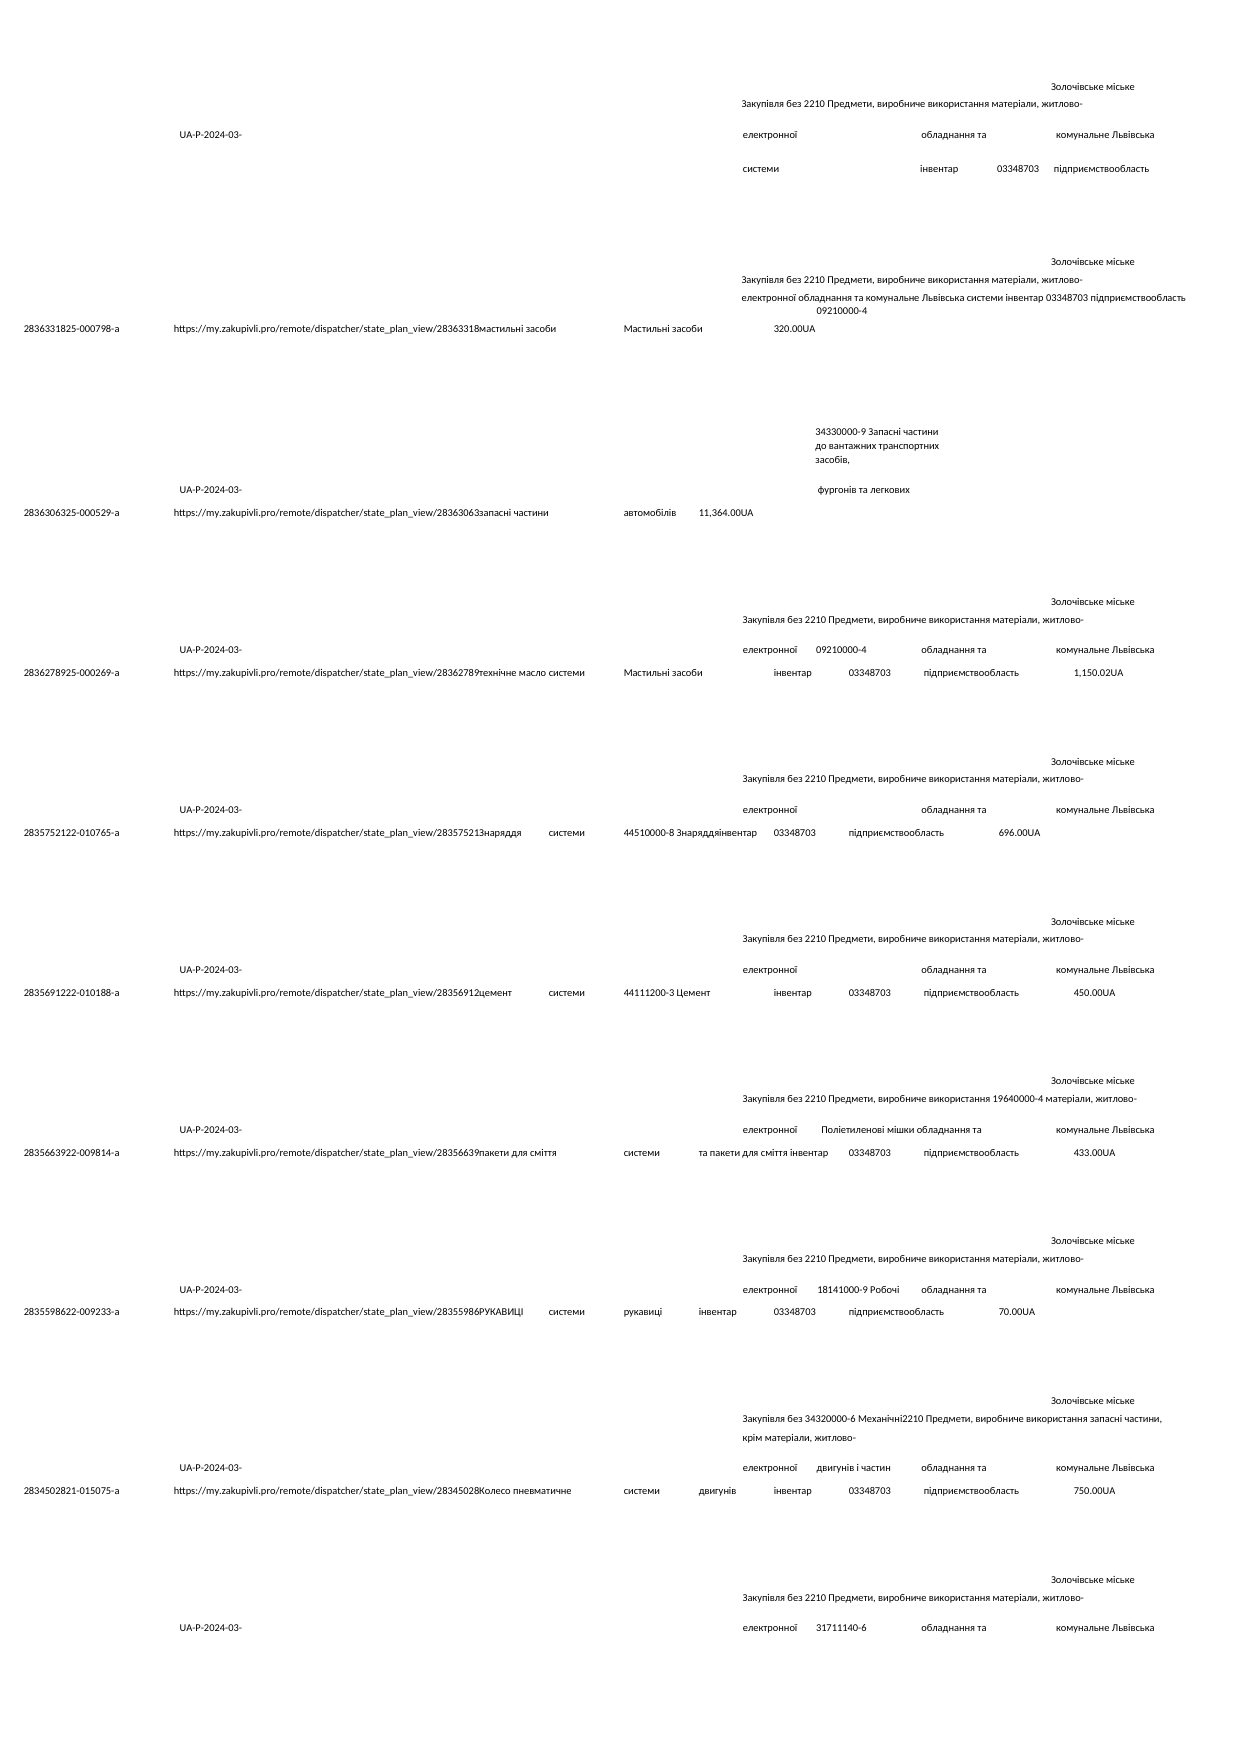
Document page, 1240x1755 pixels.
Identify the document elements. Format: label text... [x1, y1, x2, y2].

text Закупівля без 2210 Предмети, виробниче використання матеріали, житлово- [742, 933, 1166, 945]
text Золочівське міське [1051, 1573, 1137, 1586]
text Золочівське міське [1051, 1075, 1137, 1087]
text Золочівське міське [1051, 915, 1137, 927]
list 2836278925-000269-a https://my.zakupivli.pro/remote/dispatcher/state_plan_view/28362789технічне масло системи Мастильні засоби інвентар 03348703 підприємствообласть 1,150.02UA [0, 666, 1239, 679]
text UA-P-2024-03- електронної 09210000-4 обладнання та комунальне Львівська [23, 631, 1239, 659]
text UA-P-2024-03- електронної 18141000-9 Робочі обладнання та комунальне Львівська [23, 1271, 1239, 1299]
list 2836331825-000798-a https://my.zakupivli.pro/remote/dispatcher/state_plan_view/28363318мастильні засоби Мастильні засоби 320.00UA [0, 322, 1239, 335]
list 2835752122-010765-a https://my.zakupivli.pro/remote/dispatcher/state_plan_view/28357521Знаряддя системи 44510000-8 Знаряддяінвентар 03348703 підприємствообласть 696.00UA [0, 826, 1239, 839]
text Золочівське міське [1051, 755, 1137, 768]
text Золочівське міське [1051, 1394, 1137, 1407]
text Закупівля без 2210 Предмети, виробниче використання 19640000-4 матеріали, житлово- [742, 1093, 1166, 1105]
text Закупівля без 34320000-6 Механічні2210 Предмети, виробниче використання запасні частини, крім матеріали, житлово- [742, 1412, 1166, 1444]
text Золочівське міське [1051, 1234, 1137, 1247]
text Золочівське міське [1051, 595, 1137, 608]
text Закупівля без 2210 Предмети, виробниче використання матеріали, житлово- [742, 1591, 1166, 1603]
text UA-P-2024-03- електронної обладнання та комунальне Львівська [23, 791, 1239, 819]
list 2835691222-010188-a https://my.zakupivli.pro/remote/dispatcher/state_plan_view/28356912цемент системи 44111200-3 Цемент інвентар 03348703 підприємствообласть 450.00UA [0, 986, 1239, 999]
list 2835663922-009814-a https://my.zakupivli.pro/remote/dispatcher/state_plan_view/28356639пакети для сміття системи та пакети для сміття інвентар 03348703 підприємствообласть 433.00UA [0, 1146, 1239, 1158]
text UA-P-2024-03- електронної Поліетиленові мішки обладнання та комунальне Львівська [23, 1111, 1239, 1139]
text UA-P-2024-03- електронної обладнання та комунальне Львівська [23, 951, 1239, 979]
text UA-P-2024-03- електронної 31711140-6 обладнання та комунальне Львівська [23, 1609, 1239, 1637]
text Закупівля без 2210 Предмети, виробниче використання матеріали, житлово- [742, 613, 1166, 626]
text Закупівля без 2210 Предмети, виробниче використання матеріали, житлово- [742, 1252, 1166, 1265]
text 09210000-4 [555, 304, 1128, 317]
text UA-P-2024-03- електронної двигунів і частин обладнання та комунальне Львівська [23, 1449, 1239, 1477]
text UA-P-2024-03- фургонів та легкових [23, 472, 1239, 499]
text Закупівля без 2210 Предмети, виробниче використання матеріали, житлово- [742, 773, 1166, 786]
list 2834502821-015075-a https://my.zakupivli.pro/remote/dispatcher/state_plan_view/28345028Колесо пневматичне системи двигунів інвентар 03348703 підприємствообласть 750.00UA [0, 1484, 1239, 1497]
list 2836306325-000529-a https://my.zakupivli.pro/remote/dispatcher/state_plan_view/28363063запасні частини автомобілів 11,364.00UA [0, 506, 1239, 519]
list 2835598622-009233-a https://my.zakupivli.pro/remote/dispatcher/state_plan_view/28355986РУКАВИЦІ системи рукавиці інвентар 03348703 підприємствообласть 70.00UA [0, 1306, 1239, 1318]
text 34330000-9 Запасні частини до вантажних транспортних засобів, [815, 426, 944, 466]
